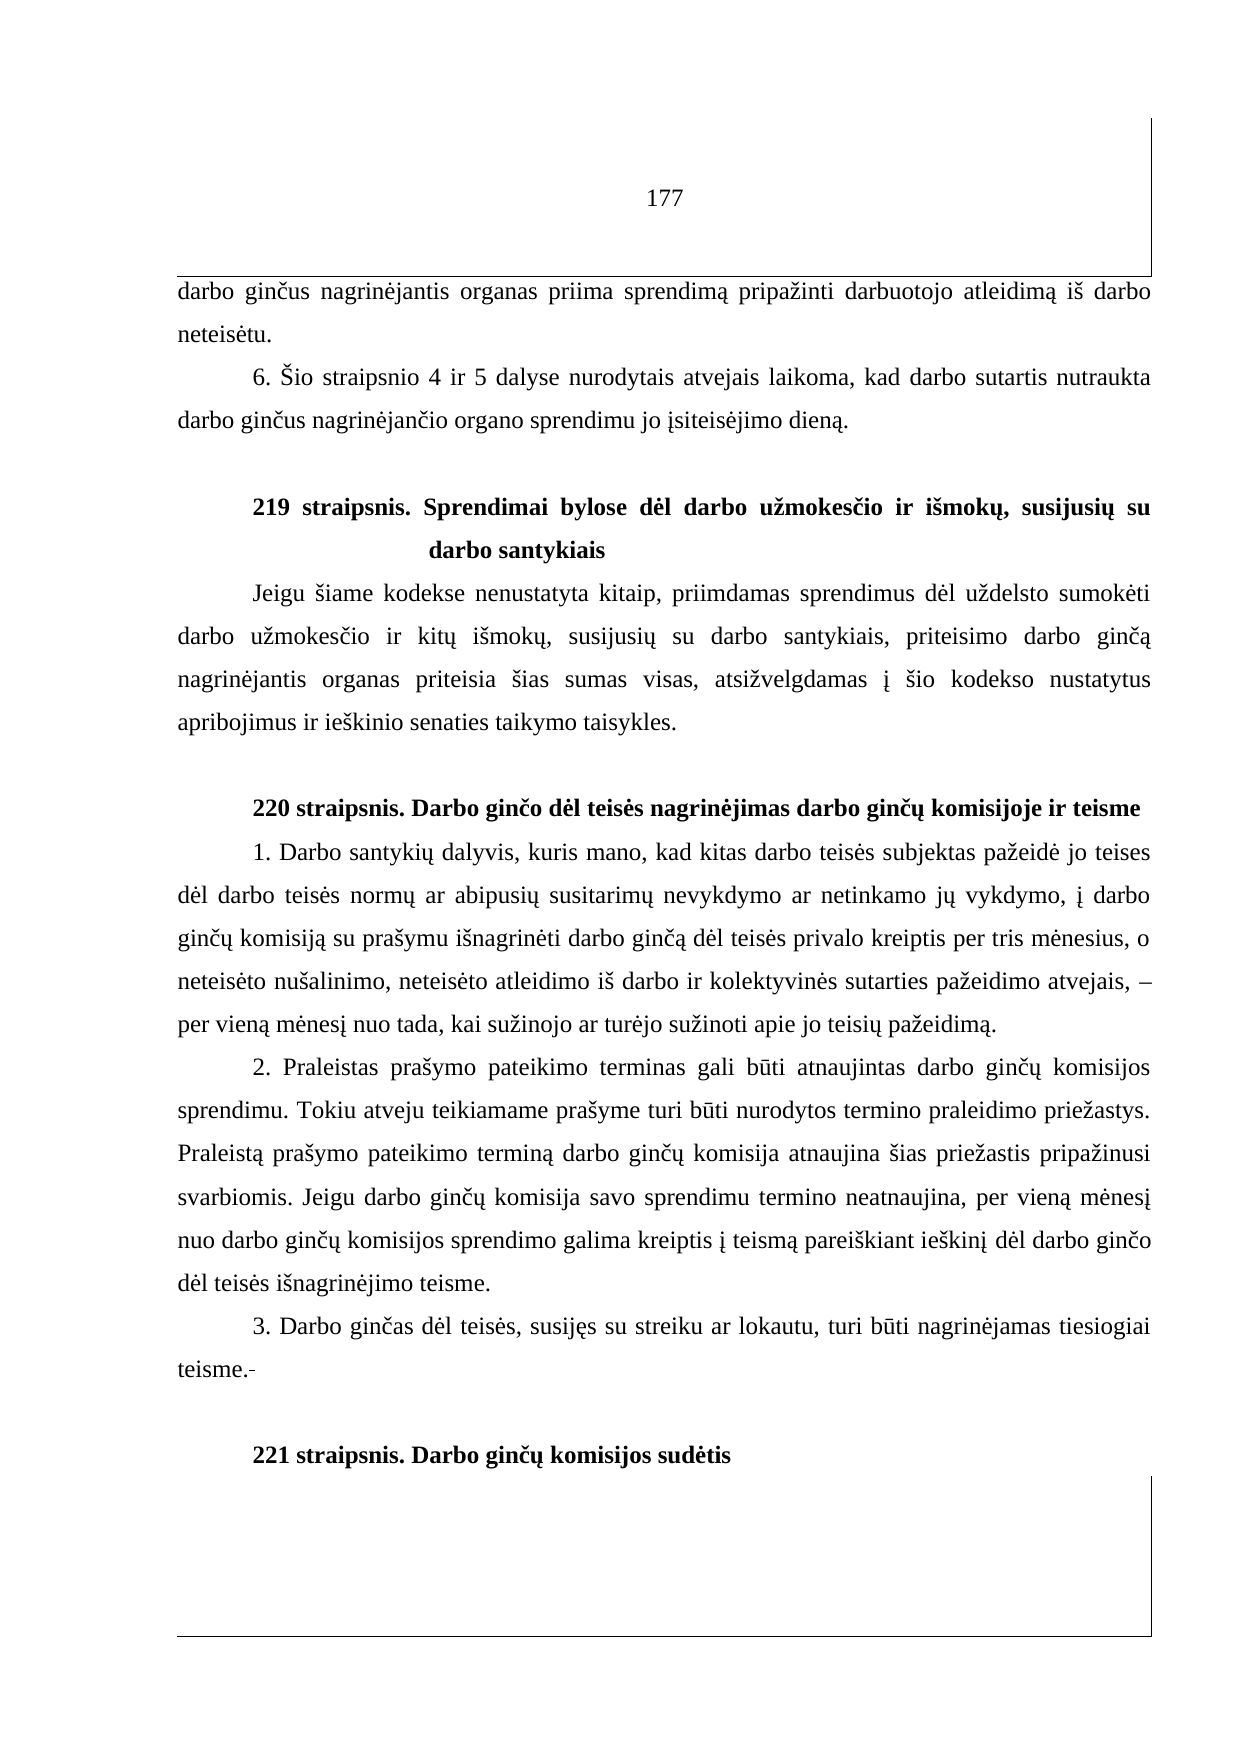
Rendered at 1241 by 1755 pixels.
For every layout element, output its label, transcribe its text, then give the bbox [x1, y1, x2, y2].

text darbo ginčus nagrinėjantis organas priima sprendimą pripažinti darbuotojo atleidimą iš darbo neteisėtu. [177, 276, 1152, 348]
text 1. Darbo santykių dalyvis, kuris mano, kad kitas darbo teisės subjektas pažeidė jo teises dėl darbo teisės normų ar abipusių susitarimų nevykdymo ar netinkamo jų vykdymo, į darbo ginčų komisiją su prašymu išnagrinėti darbo ginčą dėl teisės privalo kreiptis per tris mėnesius, o neteisėto nušalinimo, neteisėto atleidimo iš darbo ir kolektyvinės sutarties pažeidimo atvejais, –per vieną mėnesį nuo tada, kai sužinojo ar turėjo sužinoti apie jo teisių pažeidimą. [177, 837, 1152, 1038]
text 3. Darbo ginčas dėl teisės, susijęs su streiku ar lokautu, turi būti nagrinėjamas tiesiogiai teisme. [177, 1311, 1152, 1383]
subtitle 221 straipsnis. Darbo ginčų komisijos sudėtis [177, 1440, 1152, 1469]
text 2. Praleistas prašymo pateikimo terminas gali būti atnaujintas darbo ginčų komisijos sprendimu. Tokiu atveju teikiamame prašyme turi būti nurodytos termino praleidimo priežastys. Praleistą prašymo pateikimo terminą darbo ginčų komisija atnaujina šias priežastis pripažinusi svarbiomis. Jeigu darbo ginčų komisija savo sprendimu termino neatnaujina, per vieną mėnesį nuo darbo ginčų komisijos sprendimo galima kreiptis į teismą pareiškiant ieškinį dėl darbo ginčo dėl teisės išnagrinėjimo teisme. [177, 1052, 1152, 1297]
text Jeigu šiame kodekse nenustatyta kitaip, priimdamas sprendimus dėl uždelsto sumokėti darbo užmokesčio ir kitų išmokų, susijusių su darbo santykiais, priteisimo darbo ginčą nagrinėjantis organas priteisia šias sumas visas, atsižvelgdamas į šio kodekso nustatytus apribojimus ir ieškinio senaties taikymo taisykles. [177, 578, 1152, 736]
subtitle 219 straipsnis. Sprendimai bylose dėl darbo užmokesčio ir išmokų, susijusių su darbo santykiais [252, 492, 1152, 563]
text 6. Šio straipsnio 4 ir 5 dalyse nurodytais atvejais laikoma, kad darbo sutartis nutraukta darbo ginčus nagrinėjančio organo sprendimu jo įsiteisėjimo dieną. [177, 362, 1152, 434]
subtitle 220 straipsnis. Darbo ginčo dėl teisės nagrinėjimas darbo ginčų komisijoje ir teisme [177, 793, 1152, 822]
